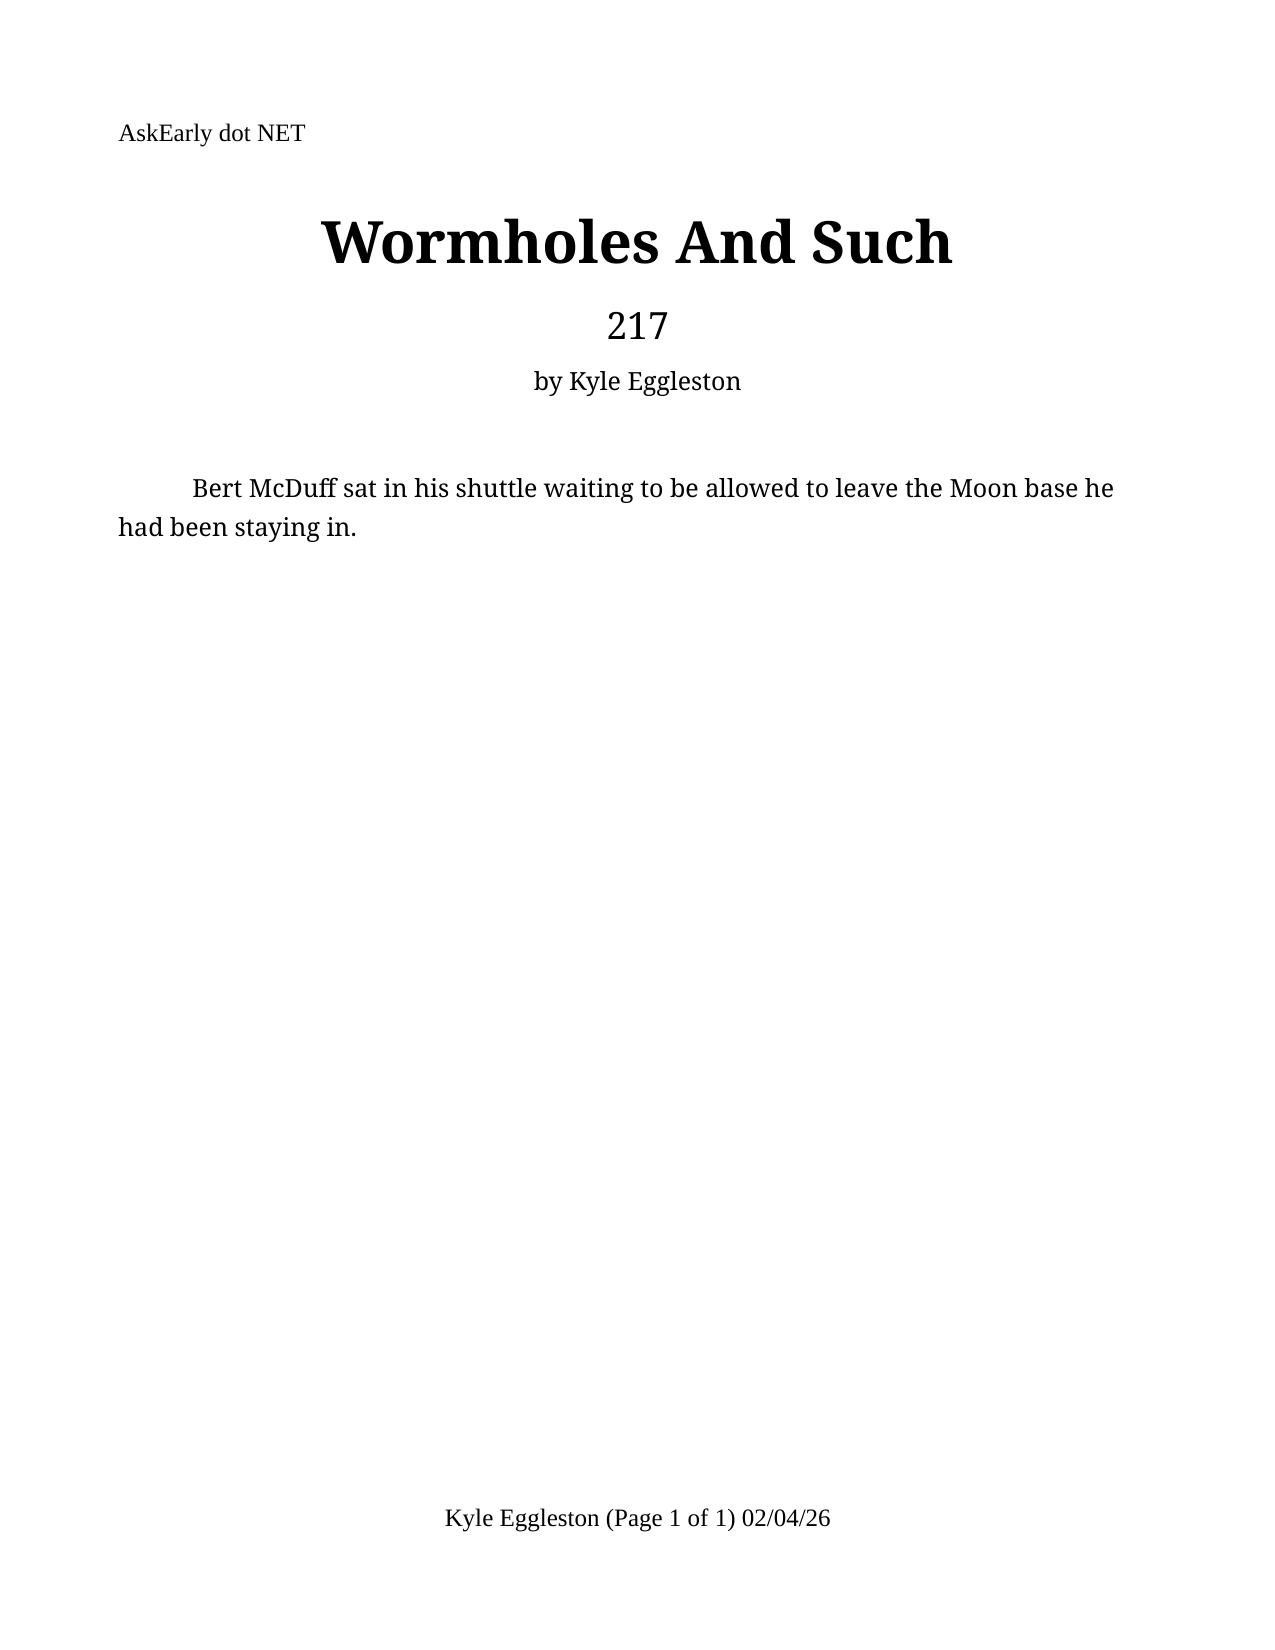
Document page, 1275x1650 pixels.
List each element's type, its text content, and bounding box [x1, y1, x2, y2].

subtitle 217 [118, 299, 1157, 351]
text Bert McDuff sat in his shuttle waiting to be allowed to leave the Moon base he had been staying in. [118, 471, 1157, 544]
text by Kyle Eggleston [118, 363, 1157, 397]
title Wormholes And Such [118, 201, 1157, 281]
